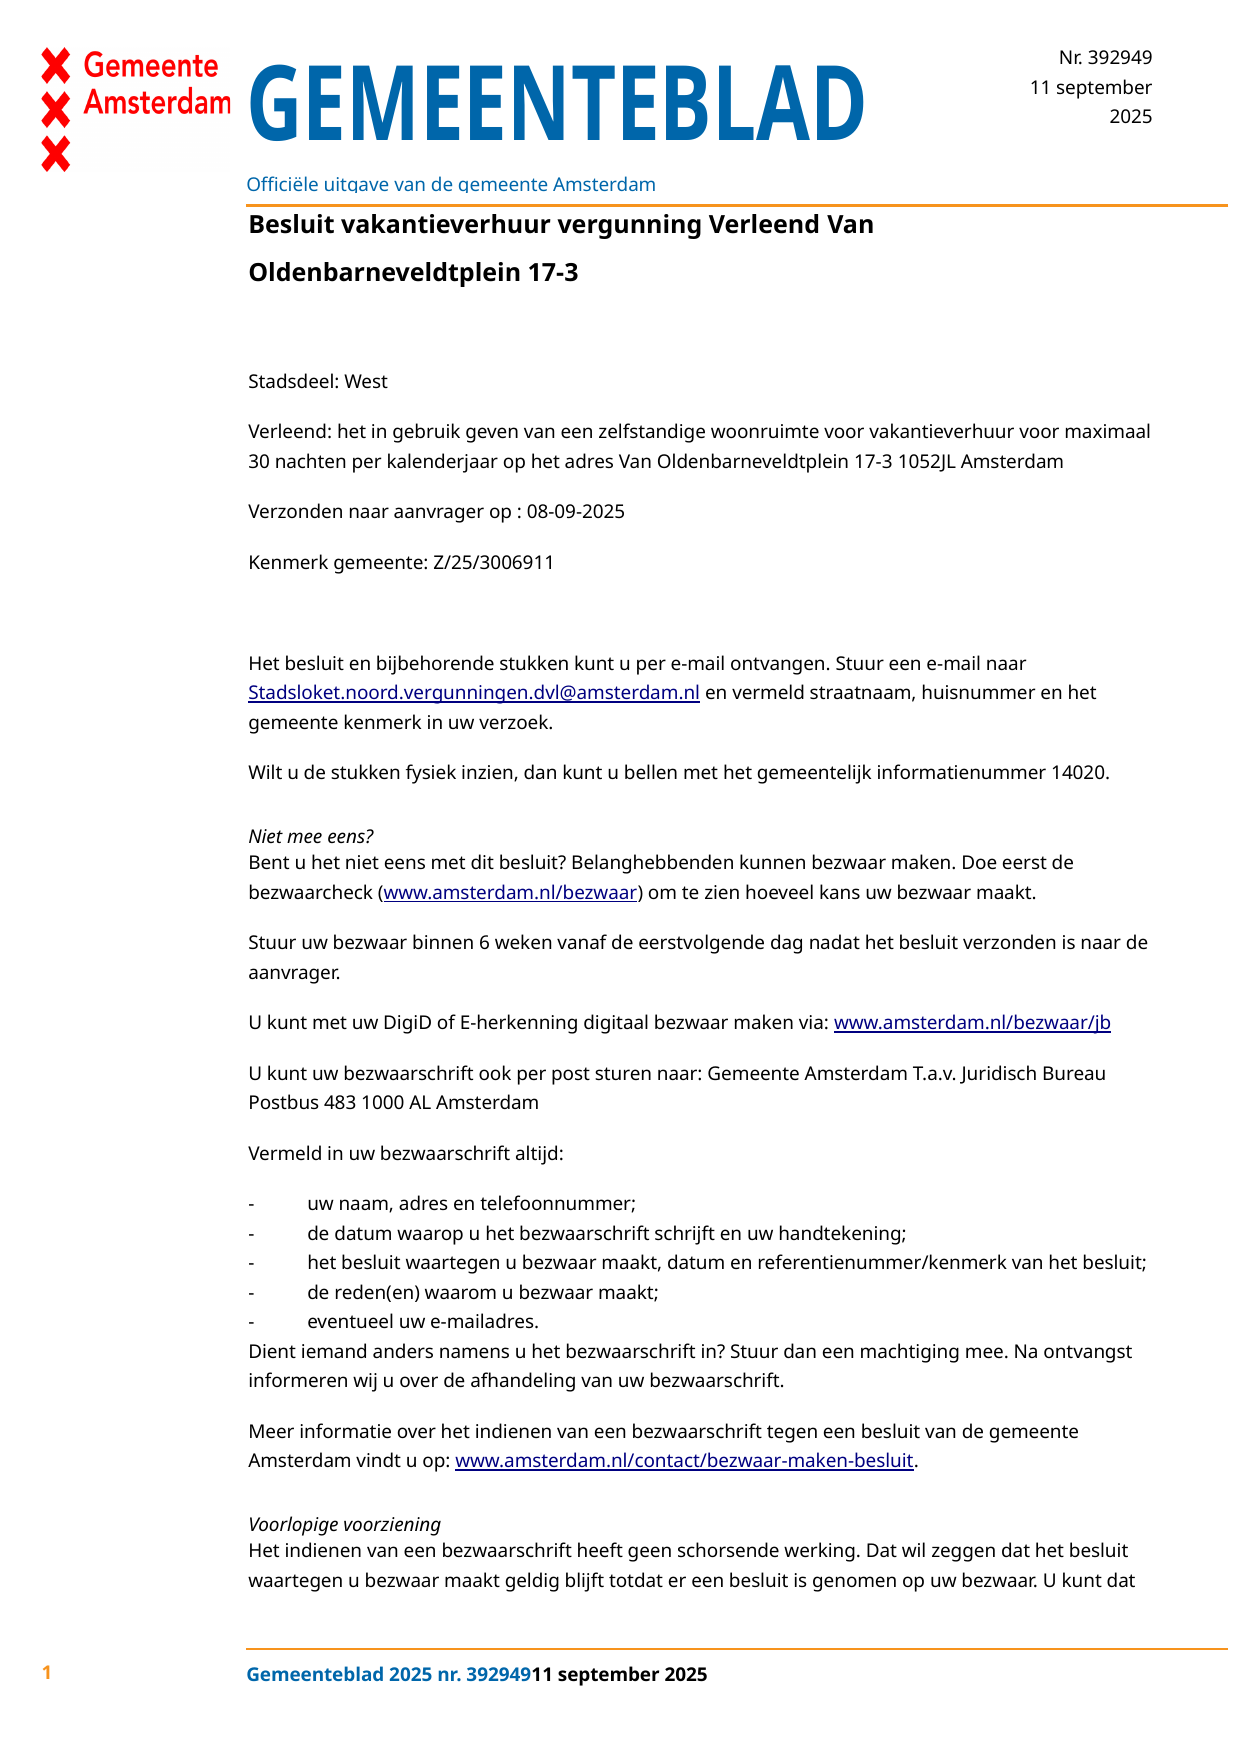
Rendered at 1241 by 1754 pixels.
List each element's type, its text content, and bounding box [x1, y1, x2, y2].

text Dient iemand anders namens u het bezwaarschrift in? Stuur dan een machtiging mee. Na ontvangst informeren wij u over de afhandeling van uw bezwaarschrift. [248, 1338, 1152, 1393]
list de reden(en) waarom u bezwaar maakt; [248, 1279, 1152, 1304]
text Voorlopige voorziening [248, 1512, 1152, 1537]
list eventueel uw e-mailadres. [248, 1308, 1152, 1334]
text Verleend: het in gebruik geven van een zelfstandige woonruimte voor vakantieverhuur voor maximaal 30 nachten per kalenderjaar op het adres Van Oldenbarneveldtplein 17-3 1052JL Amsterdam [248, 419, 1152, 474]
list uw naam, adres en telefoonnummer; [248, 1190, 1152, 1216]
text Niet mee eens? [248, 823, 1152, 849]
text Het besluit en bijbehorende stukken kunt u per e-mail ontvangen. Stuur een e-mail naar Stadsloket.noord.vergunningen.dvl@amsterdam.nl en vermeld straatnaam, huisnummer en het gemeente kenmerk in uw verzoek. [248, 650, 1152, 735]
list de datum waarop u het bezwaarschrift schrijft en uw handtekening; [248, 1220, 1152, 1245]
text Vermeld in uw bezwaarschrift altijd: [248, 1140, 1152, 1165]
text Wilt u de stukken fysiek inzien, dan kunt u bellen met het gemeentelijk informatienummer 14020. [248, 759, 1152, 785]
text Stadsdeel: West [248, 368, 1152, 394]
text Verzonden naar aanvrager op : 08-09-2025 [248, 499, 1152, 524]
text Stuur uw bezwaar binnen 6 weken vanaf de eerstvolgende dag nadat het besluit verzonden is naar de aanvrager. [248, 929, 1152, 984]
text Het indienen van een bezwaarschrift heeft geen schorsende werking. Dat wil zeggen dat het besluit waartegen u bezwaar maakt geldig blijft totdat er een besluit is genomen op uw bezwaar. U kunt dat [248, 1537, 1152, 1593]
picture [41, 47, 231, 172]
text Bent u het niet eens met dit besluit? Belanghebbenden kunnen bezwaar maken. Doe eerst de bezwaarcheck (www.amsterdam.nl/bezwaar) om te zien hoeveel kans uw bezwaar maakt. [248, 849, 1152, 904]
text Meer informatie over het indienen van een bezwaarschrift tegen een besluit van de gemeente Amsterdam vindt u op: www.amsterdam.nl/contact/bezwaar-maken-besluit. [248, 1418, 1152, 1473]
text Kenmerk gemeente: Z/25/3006911 [248, 549, 1152, 575]
list het besluit waartegen u bezwaar maakt, datum en referentienummer/kenmerk van het besluit; [248, 1249, 1152, 1275]
text U kunt uw bezwaarschrift ook per post sturen naar: Gemeente Amsterdam T.a.v. Juridisch Bureau Postbus 483 1000 AL Amsterdam [248, 1060, 1152, 1115]
text Besluit vakantieverhuur vergunning Verleend Van Oldenbarneveldtplein 17-3 [248, 207, 1152, 288]
text U kunt met uw DigiD of E-herkenning digitaal bezwaar maken via: www.amsterdam.nl/bezwaar/jb [248, 1009, 1152, 1035]
